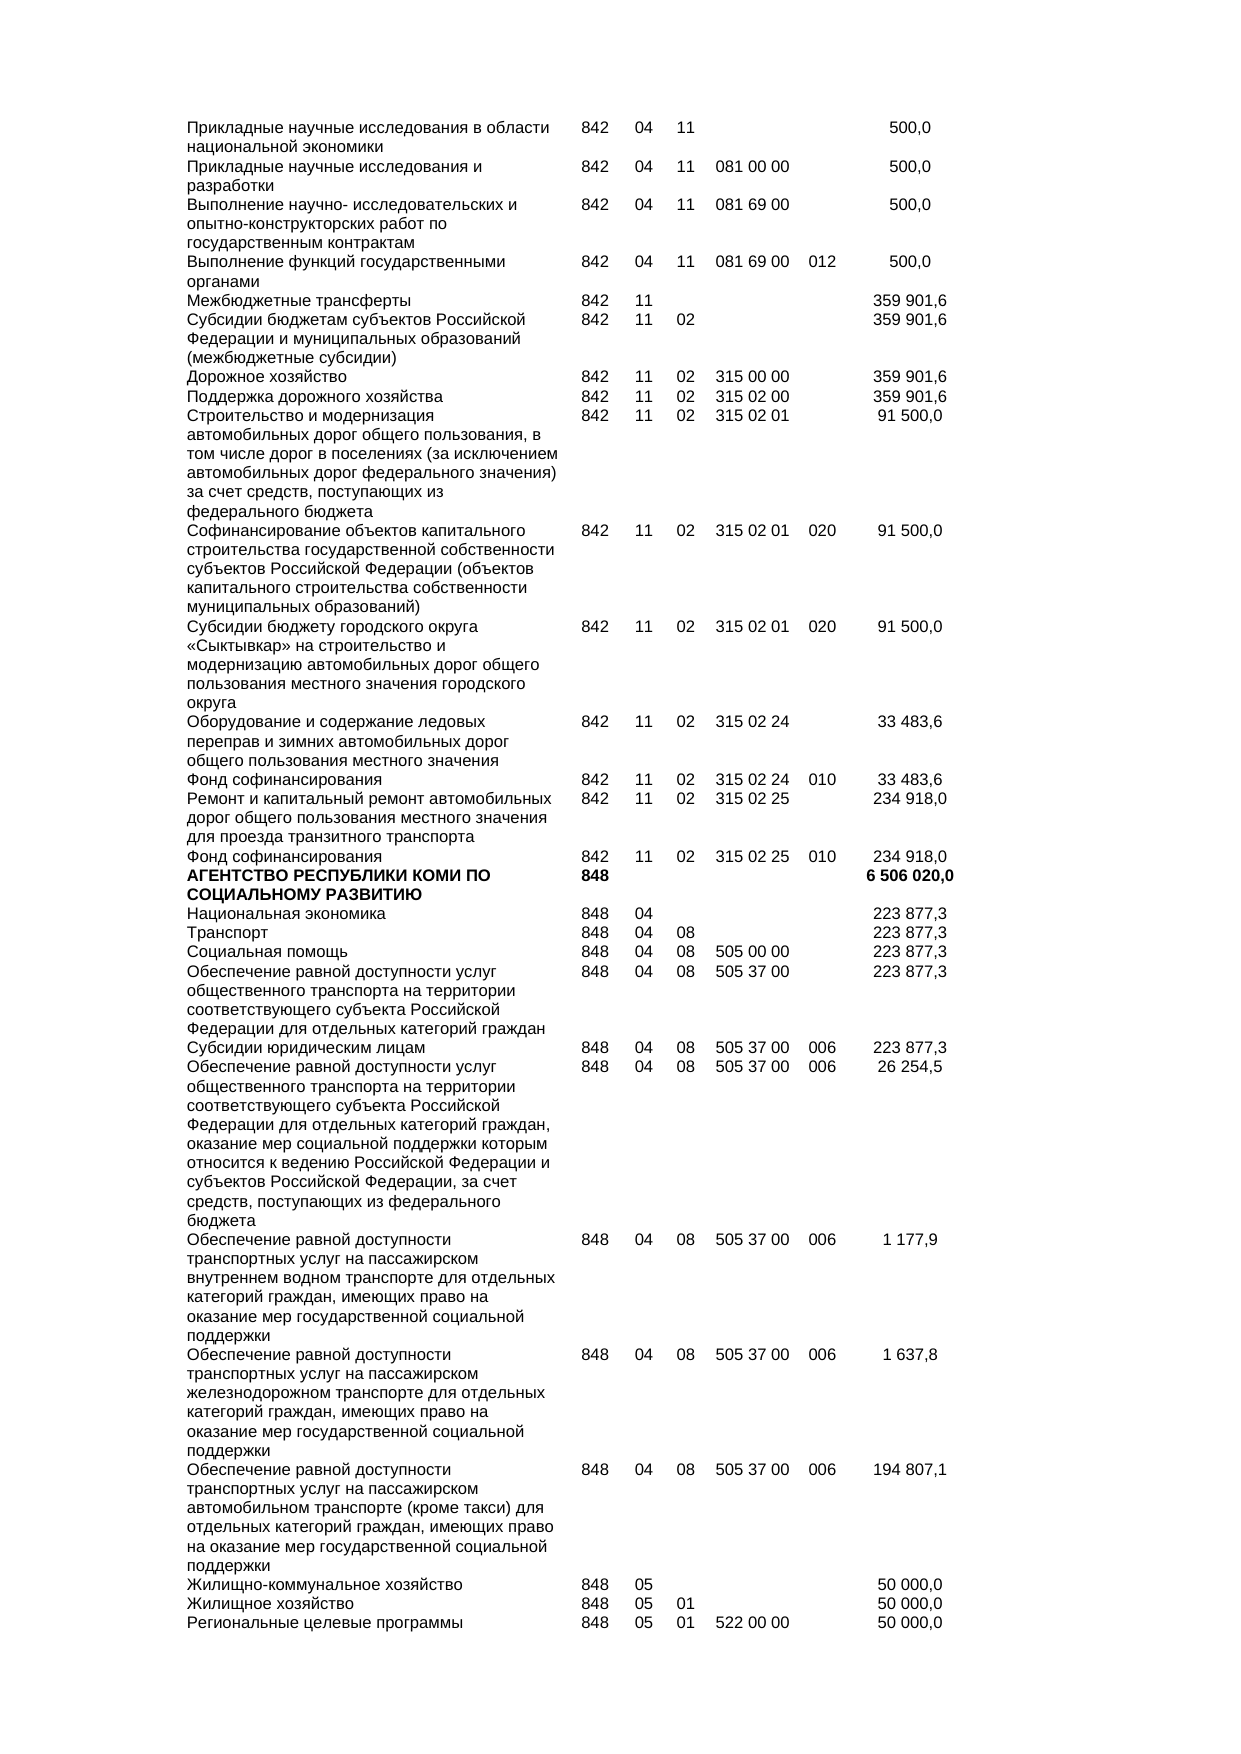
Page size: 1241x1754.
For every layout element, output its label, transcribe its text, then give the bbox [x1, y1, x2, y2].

table_cell [798, 904, 847, 923]
table_cell 359 901,6 [847, 367, 973, 386]
table_cell 315 02 24 [707, 712, 797, 770]
table_cell Жилищное хозяйство [181, 1594, 566, 1613]
table_cell [973, 789, 1012, 846]
table_cell Субсидии юридическим лицам [181, 1038, 566, 1057]
table_cell 08 [664, 1460, 707, 1575]
table_cell 02 [664, 310, 707, 367]
table_cell [973, 1345, 1012, 1460]
table_cell Дорожное хозяйство [181, 367, 566, 386]
table_cell [973, 386, 1012, 406]
table_cell 010 [798, 770, 847, 789]
table_cell 08 [664, 1345, 707, 1460]
table_cell 11 [624, 846, 664, 866]
table_cell 08 [664, 961, 707, 1038]
table_cell 1 177,9 [847, 1230, 973, 1345]
table_cell 315 02 25 [707, 789, 797, 846]
table_cell 848 [566, 1575, 623, 1594]
table_cell [798, 118, 847, 156]
table_cell [798, 1575, 847, 1594]
table_cell Обеспечение равной доступности транспортных услуг на пассажирском автомобильном транспорте (кроме такси) для отдельных категорий граждан, имеющих право на оказание мер государственной социальной поддержки [181, 1460, 566, 1575]
table_cell 11 [624, 406, 664, 521]
table_cell [973, 291, 1012, 310]
table_cell 505 37 00 [707, 1460, 797, 1575]
table_cell 359 901,6 [847, 386, 973, 406]
table_cell 08 [664, 1057, 707, 1230]
table_cell Поддержка дорожного хозяйства [181, 386, 566, 406]
table_cell [973, 961, 1012, 1038]
table_cell [707, 291, 797, 310]
table_cell Софинансирование объектов капитального строительства государственной собственности субъектов Российской Федерации (объектов капитального строительства собственности муниципальных образований) [181, 521, 566, 616]
table_cell 505 37 00 [707, 1038, 797, 1057]
table_cell 848 [566, 961, 623, 1038]
table_cell 02 [664, 789, 707, 846]
table_cell 02 [664, 367, 707, 386]
table_cell Региональные целевые программы [181, 1613, 566, 1632]
table_cell 223 877,3 [847, 942, 973, 961]
table_cell 848 [566, 1594, 623, 1613]
table_cell 848 [566, 866, 623, 904]
table_cell Строительство и модернизация автомобильных дорог общего пользования, в том числе дорог в поселениях (за исключением автомобильных дорог федерального значения) за счет средств, поступающих из федерального бюджета [181, 406, 566, 521]
table_cell 006 [798, 1057, 847, 1230]
table_cell 848 [566, 1345, 623, 1460]
table_cell 11 [624, 712, 664, 770]
table_cell [798, 942, 847, 961]
table_cell 91 500,0 [847, 616, 973, 712]
table_cell [798, 291, 847, 310]
table_cell 505 00 00 [707, 942, 797, 961]
table_cell 04 [624, 942, 664, 961]
table_cell 08 [664, 942, 707, 961]
table_cell 04 [624, 1230, 664, 1345]
table_cell 02 [664, 770, 707, 789]
table_cell Субсидии бюджетам субъектов Российской Федерации и муниципальных образований (межбюджетные субсидии) [181, 310, 566, 367]
table_cell [664, 904, 707, 923]
table_cell 848 [566, 923, 623, 942]
table_cell 11 [664, 195, 707, 252]
table_cell 1 637,8 [847, 1345, 973, 1460]
table_cell 04 [624, 1460, 664, 1575]
table_cell [973, 1575, 1012, 1594]
table_cell 848 [566, 942, 623, 961]
table_cell [707, 923, 797, 942]
table_cell [973, 1230, 1012, 1345]
table_cell 04 [624, 904, 664, 923]
table_cell 842 [566, 770, 623, 789]
table_cell 11 [664, 156, 707, 195]
table_cell [973, 118, 1012, 156]
table_cell [973, 616, 1012, 712]
table_cell 11 [664, 252, 707, 291]
table_cell [973, 195, 1012, 252]
table_cell [973, 1038, 1012, 1057]
table_cell [798, 961, 847, 1038]
table_cell 359 901,6 [847, 291, 973, 310]
table_cell 11 [624, 291, 664, 310]
table_cell 11 [624, 521, 664, 616]
table_cell [707, 1594, 797, 1613]
table_cell 315 02 01 [707, 521, 797, 616]
table_cell [798, 712, 847, 770]
table_cell 04 [624, 1038, 664, 1057]
table_cell 91 500,0 [847, 521, 973, 616]
table_cell 234 918,0 [847, 789, 973, 846]
table_cell Оборудование и содержание ледовых переправ и зимних автомобильных дорог общего пользования местного значения [181, 712, 566, 770]
table_cell 848 [566, 1057, 623, 1230]
table_cell Жилищно-коммунальное хозяйство [181, 1575, 566, 1594]
table_cell 842 [566, 252, 623, 291]
table_cell 05 [624, 1613, 664, 1632]
table_cell 020 [798, 616, 847, 712]
table_cell 842 [566, 118, 623, 156]
table_cell [707, 904, 797, 923]
table_cell 006 [798, 1038, 847, 1057]
table_cell Выполнение функций государственными органами [181, 252, 566, 291]
table_cell 315 02 25 [707, 846, 797, 866]
table_cell 11 [624, 367, 664, 386]
table_cell [798, 386, 847, 406]
table_cell [707, 1575, 797, 1594]
table_cell 848 [566, 1038, 623, 1057]
table_cell 842 [566, 195, 623, 252]
table_cell 500,0 [847, 156, 973, 195]
table_cell 08 [664, 1038, 707, 1057]
table_cell Межбюджетные трансферты [181, 291, 566, 310]
table_cell 04 [624, 252, 664, 291]
table_cell [664, 866, 707, 904]
table_cell 505 37 00 [707, 961, 797, 1038]
table_cell 848 [566, 1230, 623, 1345]
table_cell 01 [664, 1613, 707, 1632]
table_cell 04 [624, 156, 664, 195]
table_cell 522 00 00 [707, 1613, 797, 1632]
table_cell 6 506 020,0 [847, 866, 973, 904]
table_cell Национальная экономика [181, 904, 566, 923]
table_cell 02 [664, 846, 707, 866]
table_cell 010 [798, 846, 847, 866]
table_cell [798, 866, 847, 904]
table_cell [973, 846, 1012, 866]
table_cell 006 [798, 1345, 847, 1460]
table_cell 11 [624, 310, 664, 367]
table_cell 842 [566, 386, 623, 406]
table_cell 33 483,6 [847, 712, 973, 770]
table_cell 081 69 00 [707, 195, 797, 252]
table_cell 505 37 00 [707, 1345, 797, 1460]
table_cell 842 [566, 846, 623, 866]
table_cell Фонд софинансирования [181, 770, 566, 789]
table_cell 315 02 01 [707, 616, 797, 712]
table_cell 11 [624, 616, 664, 712]
table_cell 848 [566, 1460, 623, 1575]
table_cell 842 [566, 291, 623, 310]
table_cell [973, 1594, 1012, 1613]
table_cell 04 [624, 1345, 664, 1460]
table_cell 006 [798, 1460, 847, 1575]
table_cell 500,0 [847, 195, 973, 252]
table_cell 842 [566, 406, 623, 521]
table_cell 04 [624, 118, 664, 156]
table_cell 223 877,3 [847, 1038, 973, 1057]
table_cell [664, 1575, 707, 1594]
table_cell 04 [624, 923, 664, 942]
table_cell 315 02 01 [707, 406, 797, 521]
table_cell 33 483,6 [847, 770, 973, 789]
table_cell Социальная помощь [181, 942, 566, 961]
table_cell [973, 1057, 1012, 1230]
table_cell 11 [664, 118, 707, 156]
table_cell [973, 942, 1012, 961]
table_cell 02 [664, 616, 707, 712]
table_cell [973, 156, 1012, 195]
table_cell 02 [664, 386, 707, 406]
table_cell 194 807,1 [847, 1460, 973, 1575]
table_cell 315 00 00 [707, 367, 797, 386]
table_cell 020 [798, 521, 847, 616]
table_cell [973, 367, 1012, 386]
table_cell 500,0 [847, 118, 973, 156]
table_cell 04 [624, 961, 664, 1038]
table_cell 02 [664, 712, 707, 770]
table_cell Ремонт и капитальный ремонт автомобильных дорог общего пользования местного значения для проезда транзитного транспорта [181, 789, 566, 846]
table_cell Обеспечение равной доступности услуг общественного транспорта на территории соответствующего субъекта Российской Федерации для отдельных категорий граждан [181, 961, 566, 1038]
table_cell [664, 291, 707, 310]
table_cell 50 000,0 [847, 1613, 973, 1632]
table_cell Обеспечение равной доступности транспортных услуг на пассажирском железнодорожном транспорте для отдельных категорий граждан, имеющих право на оказание мер государственной социальной поддержки [181, 1345, 566, 1460]
table_cell 50 000,0 [847, 1594, 973, 1613]
table_cell [973, 252, 1012, 291]
table_cell 223 877,3 [847, 904, 973, 923]
table_cell [973, 310, 1012, 367]
table_cell 315 02 24 [707, 770, 797, 789]
table_cell [973, 923, 1012, 942]
table_cell 11 [624, 770, 664, 789]
table_cell 91 500,0 [847, 406, 973, 521]
table_cell [973, 406, 1012, 521]
table_cell [798, 1594, 847, 1613]
table_cell 081 00 00 [707, 156, 797, 195]
table_cell 04 [624, 195, 664, 252]
table_cell Прикладные научные исследования в области национальной экономики [181, 118, 566, 156]
table_cell Транспорт [181, 923, 566, 942]
table_cell Выполнение научно- исследовательских и опытно-конструкторских работ по государственным контрактам [181, 195, 566, 252]
table_cell [973, 1460, 1012, 1575]
table_cell 081 69 00 [707, 252, 797, 291]
table_cell 11 [624, 789, 664, 846]
table_cell 05 [624, 1594, 664, 1613]
table_cell [624, 866, 664, 904]
table_cell Субсидии бюджету городского округа «Сыктывкар» на строительство и модернизацию автомобильных дорог общего пользования местного значения городского округа [181, 616, 566, 712]
table_cell 848 [566, 904, 623, 923]
table_cell 505 37 00 [707, 1230, 797, 1345]
table_cell Обеспечение равной доступности транспортных услуг на пассажирском внутреннем водном транспорте для отдельных категорий граждан, имеющих право на оказание мер государственной социальной поддержки [181, 1230, 566, 1345]
table_cell 02 [664, 406, 707, 521]
table_cell [973, 866, 1012, 904]
table_cell 11 [624, 386, 664, 406]
table_cell 842 [566, 156, 623, 195]
table_cell 223 877,3 [847, 923, 973, 942]
table_cell [798, 156, 847, 195]
table_cell 50 000,0 [847, 1575, 973, 1594]
table_cell [707, 866, 797, 904]
table_cell [798, 310, 847, 367]
table_cell 08 [664, 923, 707, 942]
table_cell 01 [664, 1594, 707, 1613]
table_cell Прикладные научные исследования и разработки [181, 156, 566, 195]
table_cell [973, 770, 1012, 789]
table_cell [798, 923, 847, 942]
table_cell 02 [664, 521, 707, 616]
table_cell 842 [566, 367, 623, 386]
table_cell Обеспечение равной доступности услуг общественного транспорта на территории соответствующего субъекта Российской Федерации для отдельных категорий граждан, оказание мер социальной поддержки которым относится к ведению Российской Федерации и субъектов Российской Федерации, за счет средств, поступающих из федерального бюджета [181, 1057, 566, 1230]
table_cell 842 [566, 521, 623, 616]
table_cell 012 [798, 252, 847, 291]
table_cell [798, 1613, 847, 1632]
table_cell [707, 118, 797, 156]
table_cell 842 [566, 616, 623, 712]
table_cell [798, 789, 847, 846]
table_cell 842 [566, 712, 623, 770]
table_cell [798, 367, 847, 386]
table_cell 26 254,5 [847, 1057, 973, 1230]
table_cell [973, 1613, 1012, 1632]
table_cell 006 [798, 1230, 847, 1345]
table_cell 848 [566, 1613, 623, 1632]
table_cell АГЕНТСТВО РЕСПУБЛИКИ КОМИ ПО СОЦИАЛЬНОМУ РАЗВИТИЮ [181, 866, 566, 904]
table_cell 08 [664, 1230, 707, 1345]
table_cell 842 [566, 310, 623, 367]
table_cell 315 02 00 [707, 386, 797, 406]
table_cell [798, 195, 847, 252]
table_cell 04 [624, 1057, 664, 1230]
table_cell 234 918,0 [847, 846, 973, 866]
table_cell 223 877,3 [847, 961, 973, 1038]
table_cell 505 37 00 [707, 1057, 797, 1230]
table_cell 359 901,6 [847, 310, 973, 367]
table_cell [798, 406, 847, 521]
table_cell [973, 904, 1012, 923]
table_cell [707, 310, 797, 367]
table_cell 05 [624, 1575, 664, 1594]
table_cell [973, 521, 1012, 616]
table_cell [973, 712, 1012, 770]
table_cell Фонд софинансирования [181, 846, 566, 866]
table_cell 500,0 [847, 252, 973, 291]
table_cell 842 [566, 789, 623, 846]
